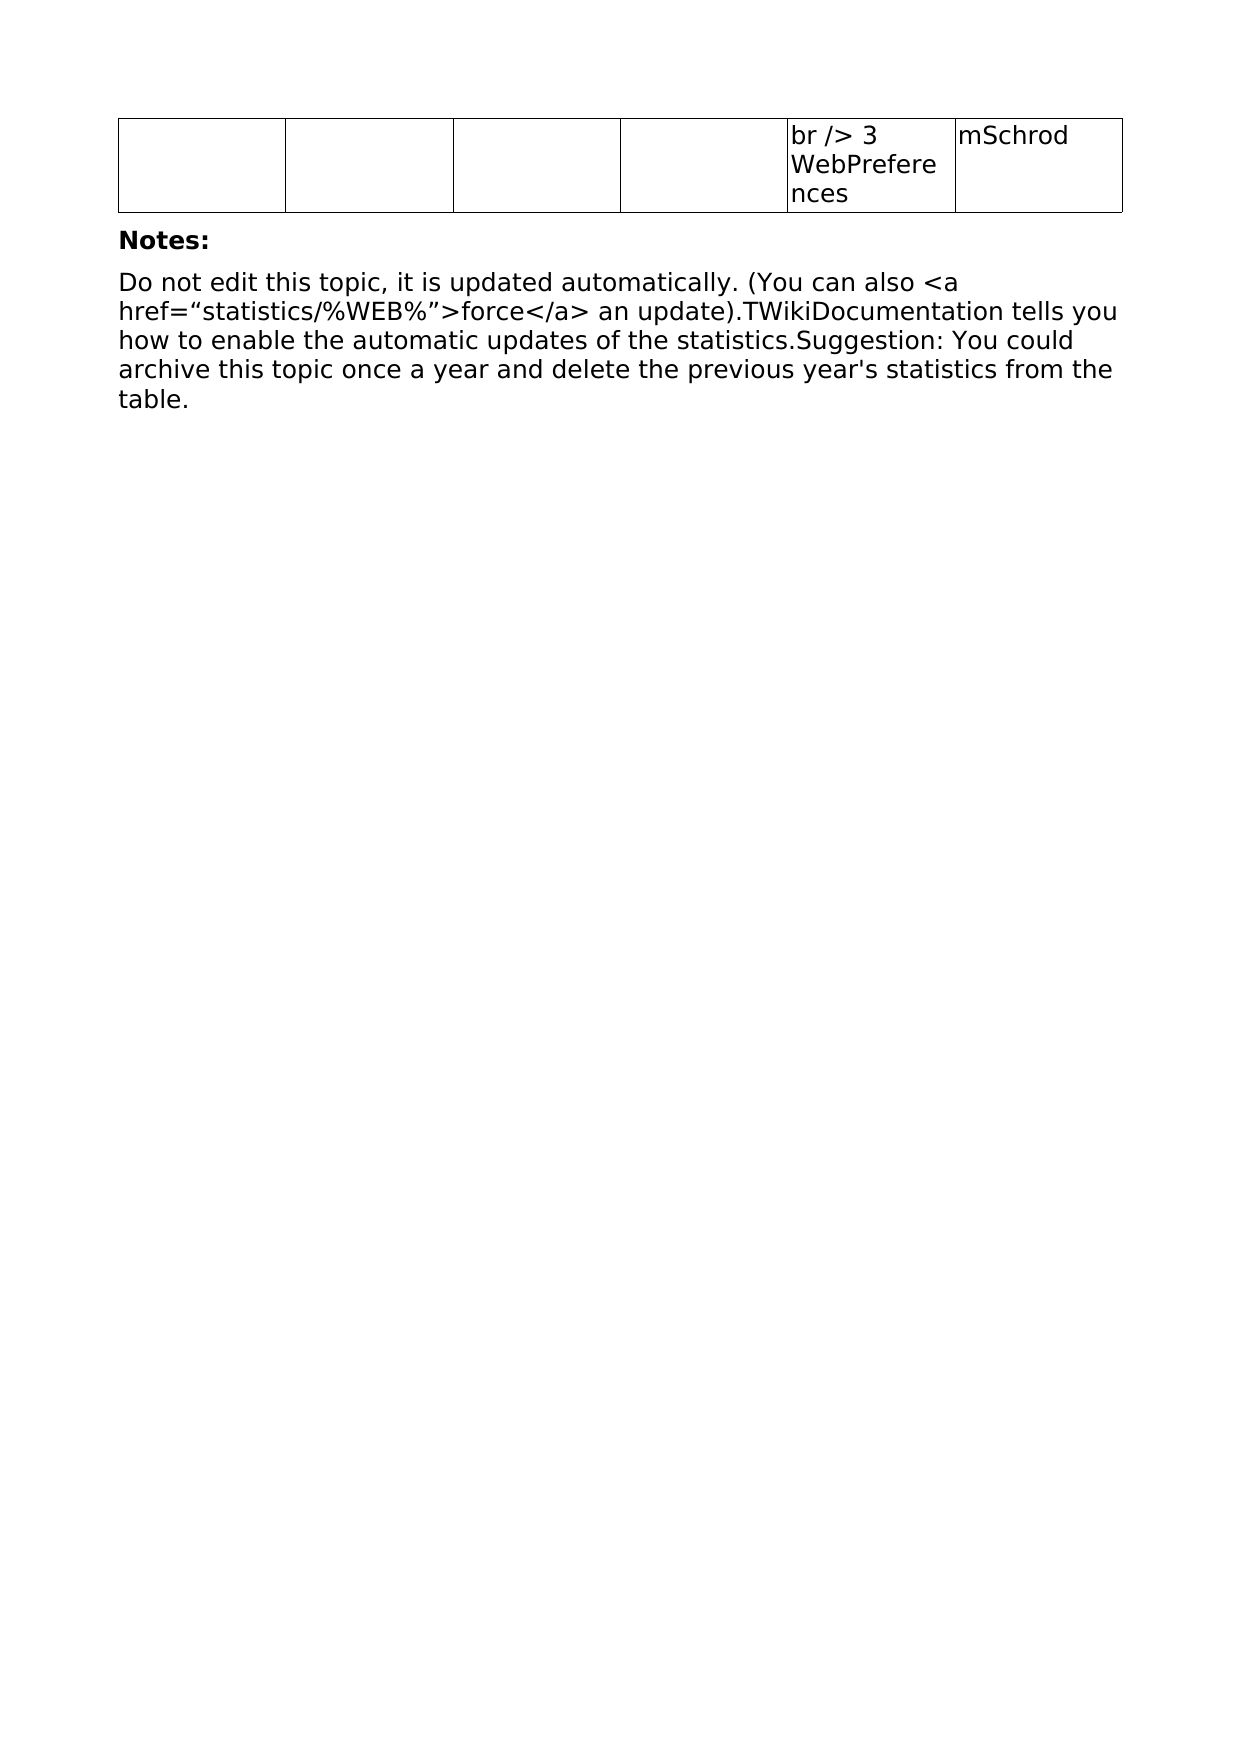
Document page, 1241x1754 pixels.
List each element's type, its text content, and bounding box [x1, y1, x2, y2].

table_cell [119, 119, 285, 212]
table_cell [286, 119, 453, 212]
text Notes: [118, 226, 1122, 256]
table_cell [454, 119, 620, 212]
table_cell mSchrod [956, 119, 1122, 212]
text Do not edit this topic, it is updated automatically. (You can also <a href=“statistics/%WEB%”>force</a> an update).TWikiDocumentation tells you how to enable the automatic updates of the statistics.Suggestion: You could archive this topic once a year and delete the previous year's statistics from the table. [118, 268, 1122, 414]
table_cell br /> 3 WebPreferences [788, 119, 955, 212]
table_cell [621, 119, 787, 212]
